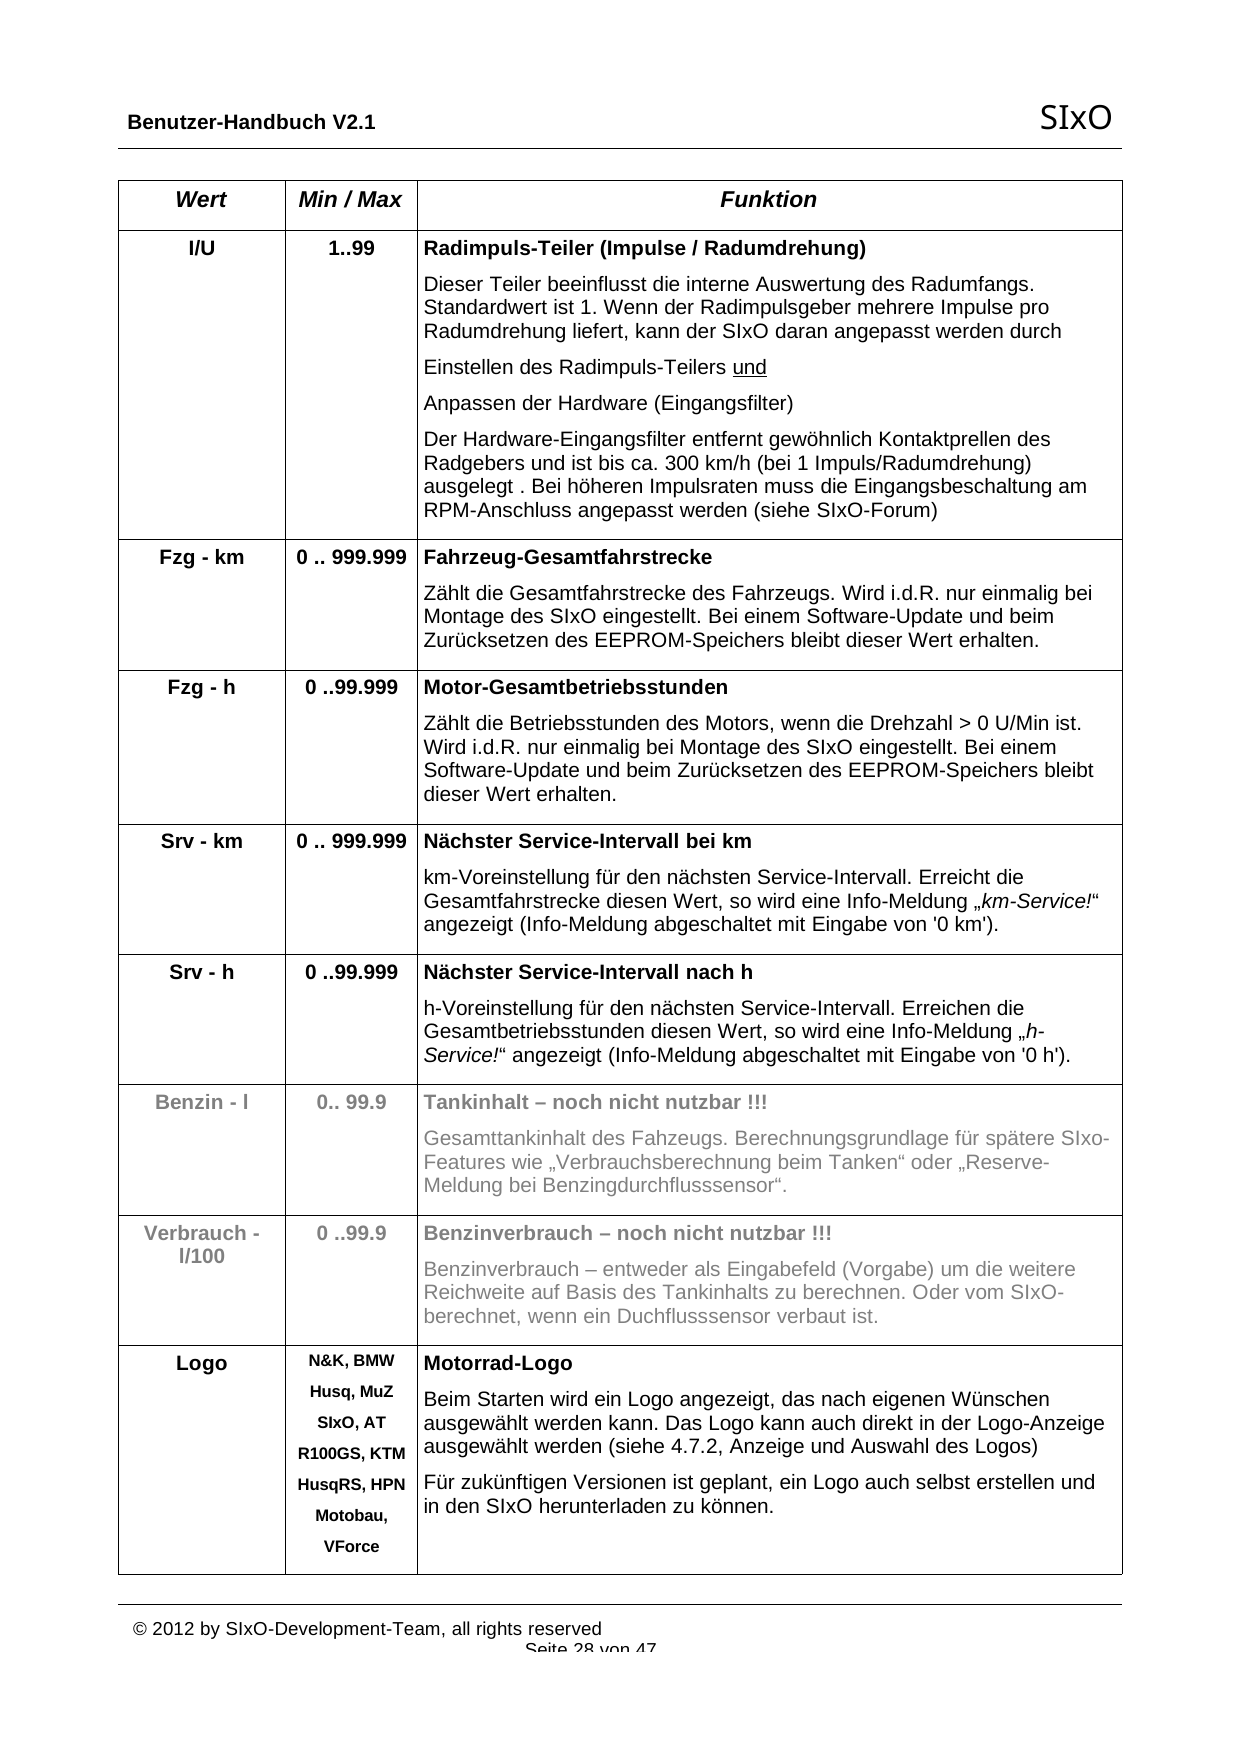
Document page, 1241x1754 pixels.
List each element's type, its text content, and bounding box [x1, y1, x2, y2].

table_cell Verbrauch - l/100 [119, 1216, 285, 1345]
table_cell 0 ..99.999 [286, 955, 417, 1084]
table_cell Motor-Gesamtbetriebsstunden Zählt die Betriebsstunden des Motors, wenn die Drehzahl > 0 U/Min ist. Wird i.d.R. nur einmalig bei Montage des SIxO eingestellt. Bei einem Software-Update und beim Zurücksetzen des EEPROM-Speichers bleibt dieser Wert erhalten. [418, 671, 1122, 824]
table_cell Fzg - km [119, 540, 285, 670]
table_cell 0 .. 999.999 [286, 825, 417, 954]
table_header Min / Max [286, 181, 417, 230]
table_cell Srv - km [119, 825, 285, 954]
table_cell 0 ..99.999 [286, 671, 417, 824]
table_cell I/U [119, 231, 285, 539]
table_cell Benzin - l [119, 1085, 285, 1215]
table_cell Radimpuls-Teiler (Impulse / Radumdrehung) Dieser Teiler beeinflusst die interne Auswertung des Radumfangs. Standardwert ist 1. Wenn der Radimpulsgeber mehrere Impulse pro Radumdrehung liefert, kann der SIxO daran angepasst werden durch Einstellen des Radimpuls-Teilers und Anpassen der Hardware (Eingangsfilter) Der Hardware-Eingangsfilter entfernt gewöhnlich Kontaktprellen des Radgebers und ist bis ca. 300 km/h (bei 1 Impuls/Radumdrehung) ausgelegt . Bei höheren Impulsraten muss die Eingangsbeschaltung am RPM-Anschluss angepasst werden (siehe SIxO-Forum) [418, 231, 1122, 539]
table_cell Motorrad-Logo Beim Starten wird ein Logo angezeigt, das nach eigenen Wünschen ausgewählt werden kann. Das Logo kann auch direkt in der Logo-Anzeige ausgewählt werden (siehe 4.7.2, Anzeige und Auswahl des Logos) Für zukünftigen Versionen ist geplant, ein Logo auch selbst erstellen und in den SIxO herunterladen zu können. [418, 1346, 1122, 1574]
table_cell N&K, BMW Husq, MuZ SIxO, AT R100GS, KTM HusqRS, HPN Motobau, VForce [286, 1346, 417, 1574]
table_cell Logo [119, 1346, 285, 1574]
table_cell 1..99 [286, 231, 417, 539]
table_cell Tankinhalt – noch nicht nutzbar !!! Gesamttankinhalt des Fahzeugs. Berechnungsgrundlage für spätere SIxo-Features wie „Verbrauchsberechnung beim Tanken“ oder „Reserve-Meldung bei Benzingdurchflusssensor“. [418, 1085, 1122, 1215]
table_cell Srv - h [119, 955, 285, 1084]
table_cell 0 .. 999.999 [286, 540, 417, 670]
table_cell Fahrzeug-Gesamtfahrstrecke Zählt die Gesamtfahrstrecke des Fahrzeugs. Wird i.d.R. nur einmalig bei Montage des SIxO eingestellt. Bei einem Software-Update und beim Zurücksetzen des EEPROM-Speichers bleibt dieser Wert erhalten. [418, 540, 1122, 670]
table_cell 0.. 99.9 [286, 1085, 417, 1215]
table_header Wert [119, 181, 285, 230]
table_cell Benzinverbrauch – noch nicht nutzbar !!! Benzinverbrauch – entweder als Eingabefeld (Vorgabe) um die weitere Reichweite auf Basis des Tankinhalts zu berechnen. Oder vom SIxO-berechnet, wenn ein Duchflusssensor verbaut ist. [418, 1216, 1122, 1345]
table_header Funktion [418, 181, 1122, 230]
table_cell Nächster Service-Intervall nach h h-Voreinstellung für den nächsten Service-Intervall. Erreichen die Gesamtbetriebsstunden diesen Wert, so wird eine Info-Meldung „h-Service!“ angezeigt (Info-Meldung abgeschaltet mit Eingabe von '0 h'). [418, 955, 1122, 1084]
table_cell 0 ..99.9 [286, 1216, 417, 1345]
table_cell Nächster Service-Intervall bei km km-Voreinstellung für den nächsten Service-Intervall. Erreicht die Gesamtfahrstrecke diesen Wert, so wird eine Info-Meldung „km-Service!“ angezeigt (Info-Meldung abgeschaltet mit Eingabe von '0 km'). [418, 825, 1122, 954]
table_cell Fzg - h [119, 671, 285, 824]
